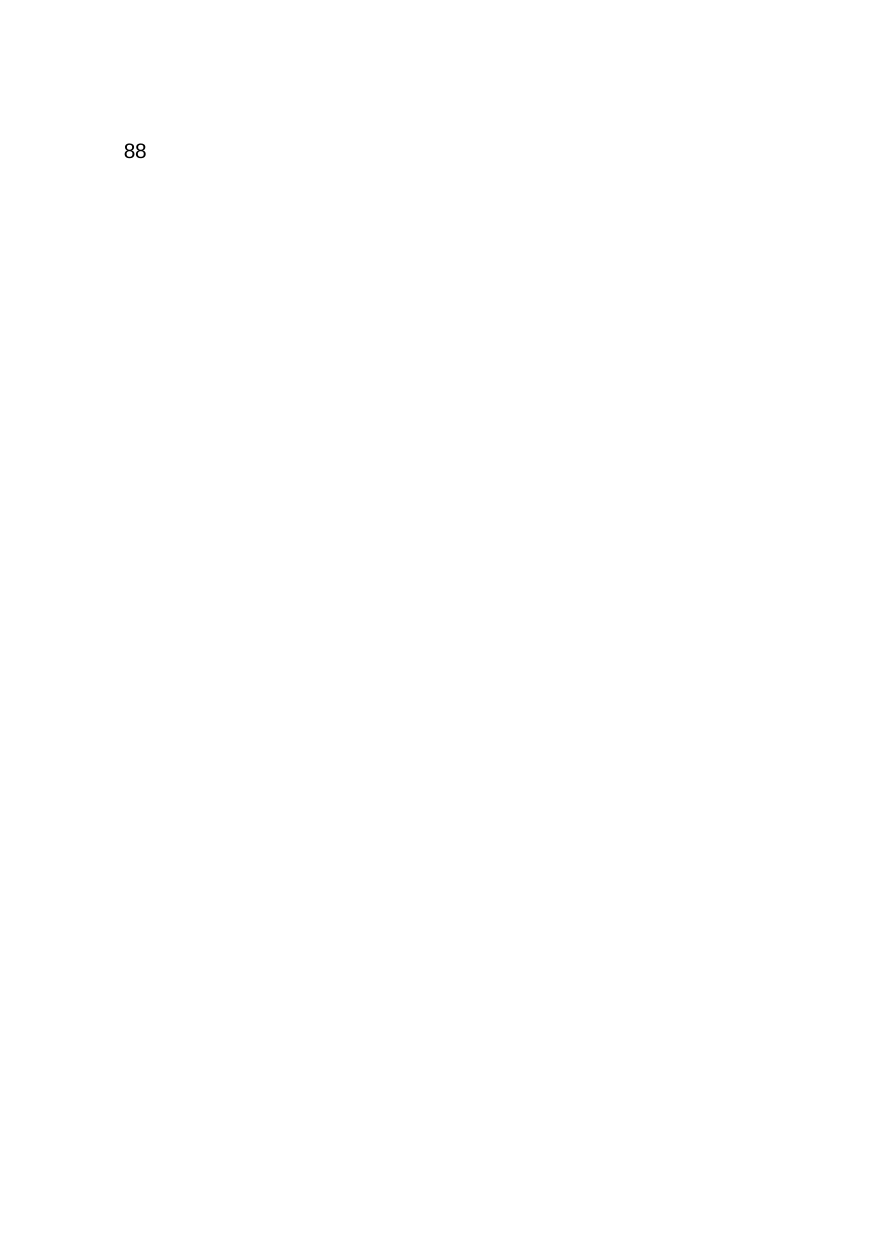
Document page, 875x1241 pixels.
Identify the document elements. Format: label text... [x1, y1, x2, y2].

text 88 [123, 139, 791, 163]
